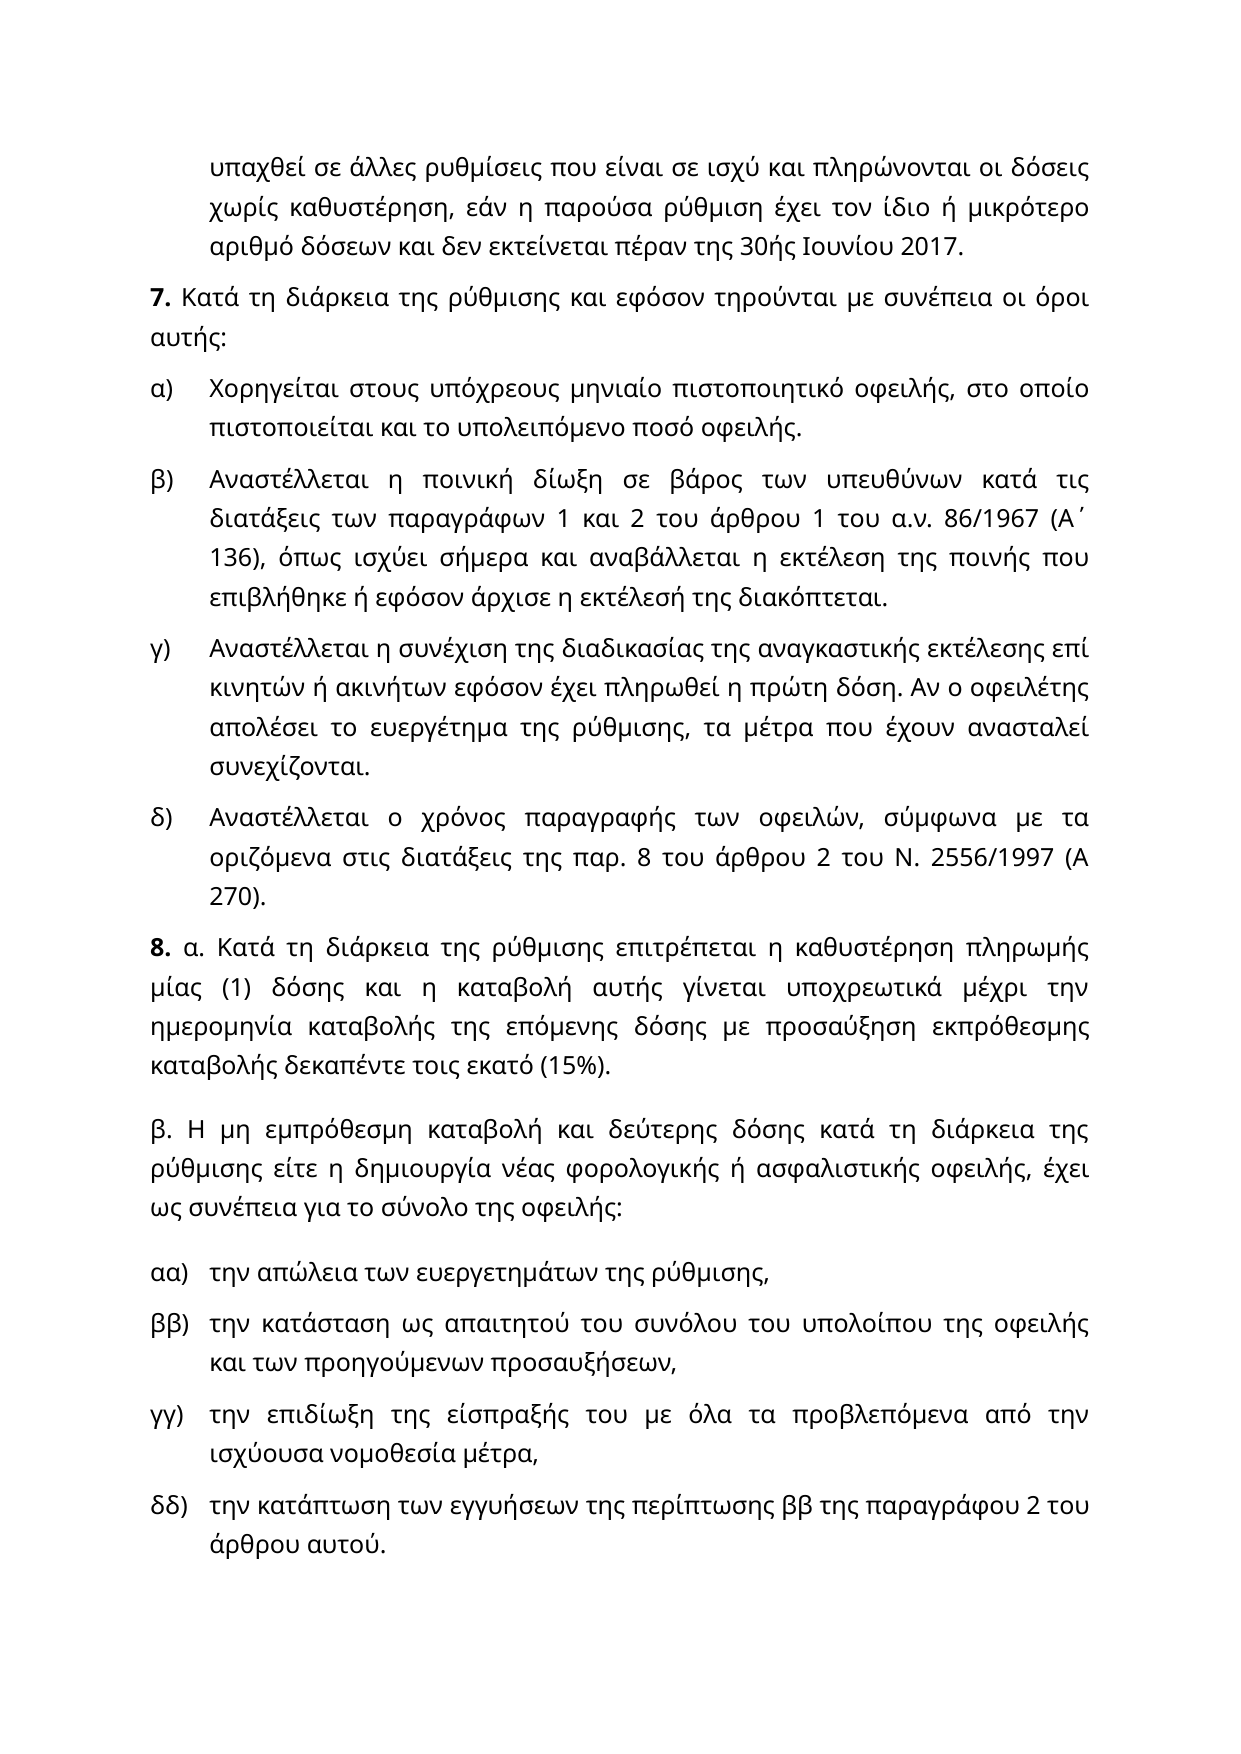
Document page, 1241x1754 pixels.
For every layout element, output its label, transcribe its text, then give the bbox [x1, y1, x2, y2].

list γ) Αναστέλλεται η συνέχιση της διαδικασίας της αναγκαστικής εκτέλεσης επί κινητών ή ακινήτων εφόσον έχει πληρωθεί η πρώτη δόση. Αν ο οφειλέτης απολέσει το ευεργέτημα της ρύθμισης, τα μέτρα που έχουν ανασταλεί συνεχίζονται. [150, 631, 1090, 782]
list δ) Αναστέλλεται ο χρόνος παραγραφής των οφειλών, σύμφωνα με τα οριζόμενα στις διατάξεις της παρ. 8 του άρθρου 2 του Ν. 2556/1997 (Α 270). [150, 800, 1090, 912]
list β) Αναστέλλεται η ποινική δίωξη σε βάρος των υπευθύνων κατά τις διατάξεις των παραγράφων 1 και 2 του άρθρου 1 του α.ν. 86/1967 (Α΄ 136), όπως ισχύει σήμερα και αναβάλλεται η εκτέλεση της ποινής που επιβλήθηκε ή εφόσον άρχισε η εκτέλεσή της διακόπτεται. [150, 462, 1090, 613]
list ββ) την κατάσταση ως απαιτητού του συνόλου του υπολοίπου της οφειλής και των προηγούμενων προσαυξήσεων, [150, 1306, 1090, 1379]
list υπαχθεί σε άλλες ρυθμίσεις που είναι σε ισχύ και πληρώνονται οι δόσεις χωρίς καθυστέρηση, εάν η παρούσα ρύθμιση έχει τον ίδιο ή μικρότερο αριθμό δόσεων και δεν εκτείνεται πέραν της 30ής Ιουνίου 2017. [150, 150, 1090, 262]
text 8. α. Κατά τη διάρκεια της ρύθμισης επιτρέπεται η καθυστέρηση πληρωμής μίας (1) δόσης και η καταβολή αυτής γίνεται υποχρεωτικά μέχρι την ημερομηνία καταβολής της επόμενης δόσης με προσαύξηση εκπρόθεσμης καταβολής δεκαπέντε τοις εκατό (15%). [150, 930, 1090, 1082]
text 7. Κατά τη διάρκεια της ρύθμισης και εφόσον τηρούνται με συνέπεια οι όροι αυτής: [150, 280, 1090, 353]
list δδ) την κατάπτωση των εγγυήσεων της περίπτωσης ββ της παραγράφου 2 του άρθρου αυτού. [150, 1487, 1090, 1561]
list γγ) την επιδίωξη της είσπραξής του με όλα τα προβλεπόμενα από την ισχύουσα νομοθεσία μέτρα, [150, 1397, 1090, 1470]
text β. Η μη εμπρόθεσμη καταβολή και δεύτερης δόσης κατά τη διάρκεια της ρύθμισης είτε η δημιουργία νέας φορολογικής ή ασφαλιστικής οφειλής, έχει ως συνέπεια για το σύνολο της οφειλής: [150, 1112, 1090, 1224]
list α) Χορηγείται στους υπόχρεους μηνιαίο πιστοποιητικό οφειλής, στο οποίο πιστοποιείται και το υπολειπόμενο ποσό οφειλής. [150, 371, 1090, 444]
list αα) την απώλεια των ευεργετημάτων της ρύθμισης, [150, 1254, 1090, 1288]
